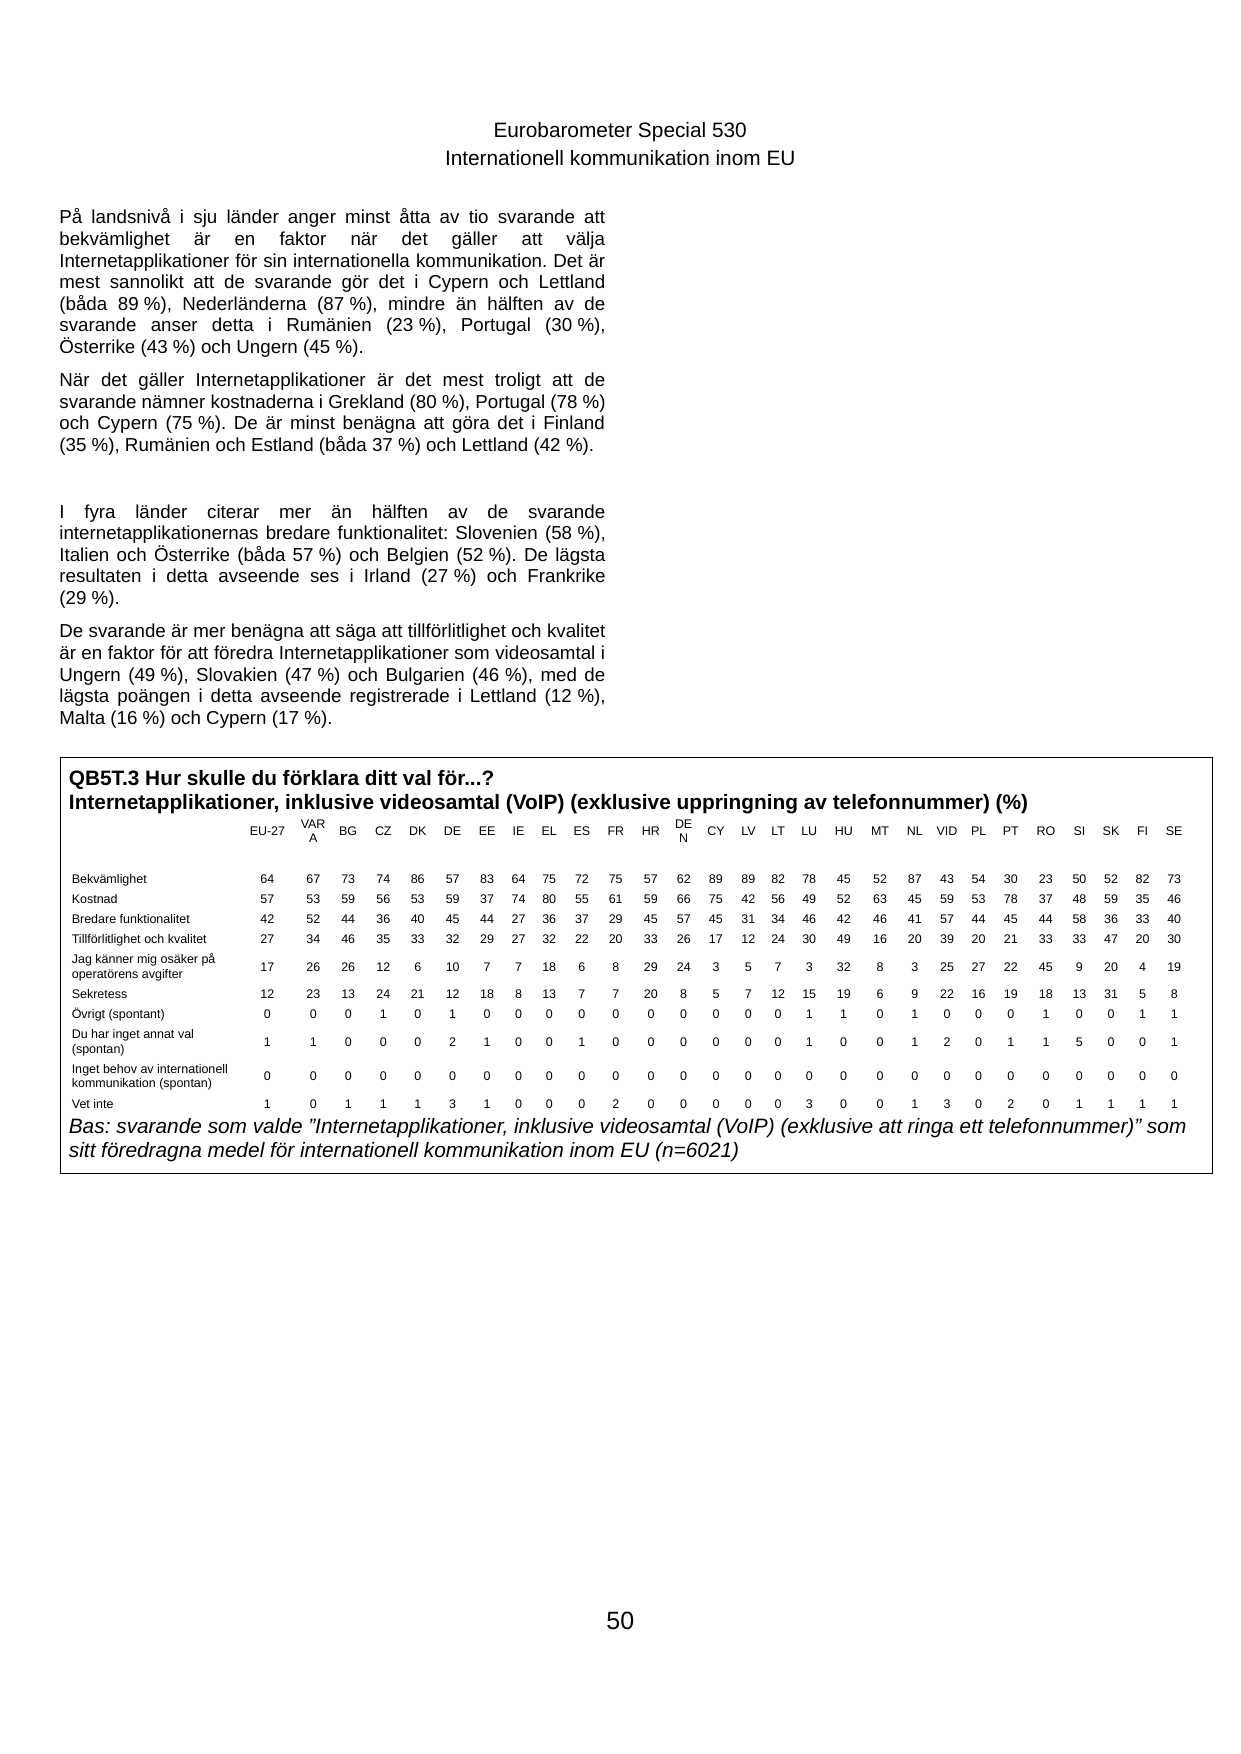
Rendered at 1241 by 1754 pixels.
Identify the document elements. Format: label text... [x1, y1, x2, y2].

table_cell Du har inget annat val (spontan) [69, 1024, 238, 1059]
table_cell 0 [533, 1059, 565, 1093]
table_cell 1 [994, 1024, 1027, 1059]
table_cell 9 [1064, 949, 1094, 984]
table_cell 0 [400, 1004, 435, 1024]
table_cell 1 [898, 1024, 931, 1059]
table_cell 0 [1128, 1024, 1157, 1059]
table_cell 1 [1157, 1094, 1191, 1114]
table_cell 0 [504, 1059, 533, 1093]
table_cell 73 [330, 869, 366, 889]
table_cell 45 [1027, 949, 1064, 984]
table_cell Bredare funktionalitet [69, 909, 238, 929]
table_cell 0 [698, 1094, 733, 1114]
table_header PL [963, 814, 994, 848]
table_cell 1 [898, 1004, 931, 1024]
table_cell 27 [963, 949, 994, 984]
table_cell 0 [698, 1024, 733, 1059]
table_cell Bekvämlighet [69, 869, 238, 889]
table_cell 0 [733, 1094, 763, 1114]
table_cell 0 [698, 1059, 733, 1093]
table_cell 0 [862, 1094, 898, 1114]
table_cell 32 [825, 949, 862, 984]
table_header VID [931, 814, 962, 848]
table_cell 0 [898, 1059, 931, 1093]
table_cell Vet inte [69, 1094, 238, 1114]
table_cell 52 [1094, 869, 1128, 889]
table_header IE [504, 814, 533, 848]
table_cell 0 [504, 1004, 533, 1024]
table_cell 36 [533, 909, 565, 929]
table_cell [793, 848, 825, 868]
table_cell 0 [763, 1094, 793, 1114]
table_cell 5 [1064, 1024, 1094, 1059]
table_cell 1 [470, 1094, 504, 1114]
table_cell 7 [470, 949, 504, 984]
table_cell 57 [931, 909, 962, 929]
table_cell 59 [435, 889, 470, 909]
table_cell 13 [1064, 984, 1094, 1004]
table_cell 36 [1094, 909, 1128, 929]
table_cell 3 [898, 949, 931, 984]
table_cell [931, 848, 962, 868]
table_cell 0 [599, 1059, 632, 1093]
table_header [69, 814, 238, 848]
table_header PT [994, 814, 1027, 848]
table_cell 37 [565, 909, 598, 929]
table_cell 0 [825, 1094, 862, 1114]
table_cell 1 [1027, 1004, 1064, 1024]
table_cell 59 [1094, 889, 1128, 909]
table_cell 0 [565, 1094, 598, 1114]
table_cell 27 [504, 929, 533, 949]
table_cell 57 [435, 869, 470, 889]
table_header RO [1027, 814, 1064, 848]
table_cell 22 [931, 984, 962, 1004]
table_cell 6 [862, 984, 898, 1004]
table_header EE [470, 814, 504, 848]
table_cell Sekretess [69, 984, 238, 1004]
table_cell 49 [825, 929, 862, 949]
table_cell 7 [565, 984, 598, 1004]
table_cell [435, 848, 470, 868]
table_header HR [633, 814, 669, 848]
table_cell 1 [1157, 1004, 1191, 1024]
table_cell 0 [633, 1094, 669, 1114]
table_cell 5 [1128, 984, 1157, 1004]
table_cell 52 [825, 889, 862, 909]
table_cell 45 [898, 889, 931, 909]
table_cell 0 [1027, 1059, 1064, 1093]
table_cell 0 [599, 1004, 632, 1024]
table_cell 53 [296, 889, 330, 909]
table_cell 3 [793, 949, 825, 984]
table_cell [862, 848, 898, 868]
table_cell 27 [238, 929, 296, 949]
table_cell [633, 848, 669, 868]
table_cell [296, 848, 330, 868]
table_cell 45 [698, 909, 733, 929]
table_cell 46 [793, 909, 825, 929]
table_cell 0 [633, 1059, 669, 1093]
table_cell 0 [296, 1094, 330, 1114]
table_cell 12 [238, 984, 296, 1004]
table_cell 48 [1064, 889, 1094, 909]
table_cell 49 [793, 889, 825, 909]
table_cell 20 [633, 984, 669, 1004]
table_cell 1 [1027, 1024, 1064, 1059]
table_cell 34 [763, 909, 793, 929]
table_header ES [565, 814, 598, 848]
table_cell 0 [733, 1004, 763, 1024]
table_cell 2 [435, 1024, 470, 1059]
table_cell 0 [470, 1059, 504, 1093]
table_cell 57 [669, 909, 698, 929]
table_cell 73 [1157, 869, 1191, 889]
table_cell 0 [1094, 1024, 1128, 1059]
table_cell [1157, 848, 1191, 868]
table_cell 0 [504, 1024, 533, 1059]
table_cell [669, 848, 698, 868]
table_cell 31 [1094, 984, 1128, 1004]
table_cell 33 [1064, 929, 1094, 949]
table_cell [1128, 848, 1157, 868]
table_cell 0 [669, 1094, 698, 1114]
table_cell 20 [1128, 929, 1157, 949]
table_cell 0 [931, 1059, 962, 1093]
table_cell 59 [633, 889, 669, 909]
table_cell 80 [533, 889, 565, 909]
text När det gäller Internetapplikationer är det mest troligt att de svarande nämner kostnaderna i Grekland (80 %), Portugal (78 %) och Cypern (75 %). De är minst benägna att göra det i Finland (35 %), Rumänien och Estland (båda 37 %) och Lettland (42 %). [59, 369, 605, 455]
table_cell 74 [504, 889, 533, 909]
table_cell 0 [533, 1004, 565, 1024]
table_cell 75 [698, 889, 733, 909]
table_header HU [825, 814, 862, 848]
table_cell 25 [931, 949, 962, 984]
table_cell 0 [698, 1004, 733, 1024]
table_cell 19 [1157, 949, 1191, 984]
table_cell 10 [435, 949, 470, 984]
table_cell 30 [793, 929, 825, 949]
table_cell 0 [504, 1094, 533, 1114]
table_cell 15 [793, 984, 825, 1004]
table_cell 1 [1157, 1024, 1191, 1059]
table_cell 0 [330, 1004, 366, 1024]
table_cell 42 [733, 889, 763, 909]
table_cell 0 [825, 1024, 862, 1059]
table_cell 1 [470, 1024, 504, 1059]
table_cell [599, 848, 632, 868]
table_cell 40 [1157, 909, 1191, 929]
table_cell 0 [1064, 1004, 1094, 1024]
table_cell 18 [533, 949, 565, 984]
table_cell Övrigt (spontant) [69, 1004, 238, 1024]
table_cell 1 [1128, 1094, 1157, 1114]
table_cell 44 [1027, 909, 1064, 929]
table_cell [1027, 848, 1064, 868]
table_cell [994, 848, 1027, 868]
text De svarande är mer benägna att säga att tillförlitlighet och kvalitet är en faktor för att föredra Internetapplikationer som videosamtal i Ungern (49 %), Slovakien (47 %) och Bulgarien (46 %), med de lägsta poängen i detta avseende registrerade i Lettland (12 %), Malta (16 %) och Cypern (17 %). [59, 620, 605, 728]
table_cell 0 [963, 1024, 994, 1059]
table_cell [763, 848, 793, 868]
table_cell 45 [633, 909, 669, 929]
table_header NL [898, 814, 931, 848]
table_cell 31 [733, 909, 763, 929]
table_cell 0 [862, 1004, 898, 1024]
table_cell 37 [470, 889, 504, 909]
table_header DK [400, 814, 435, 848]
table_cell 53 [400, 889, 435, 909]
text Bas: svarande som valde ”Internetapplikationer, inklusive videosamtal (VoIP) (exklusive att ringa ett telefonnummer)” som sitt föredragna medel för internationell kommunikation inom EU (n=6021) [69, 1114, 1203, 1162]
table_cell 2 [994, 1094, 1027, 1114]
table_cell 35 [366, 929, 400, 949]
table_cell 0 [963, 1004, 994, 1024]
table_cell 3 [435, 1094, 470, 1114]
table_cell 1 [898, 1094, 931, 1114]
table_cell 0 [330, 1024, 366, 1059]
text QB5T.3 Hur skulle du förklara ditt val för...? [69, 766, 1203, 790]
table_cell 12 [763, 984, 793, 1004]
table_cell 24 [366, 984, 400, 1004]
table_cell 0 [470, 1004, 504, 1024]
table_cell [733, 848, 763, 868]
table_cell 0 [1027, 1094, 1064, 1114]
table_cell 20 [963, 929, 994, 949]
table_cell 36 [366, 909, 400, 929]
table_cell 62 [669, 869, 698, 889]
table_cell 1 [296, 1024, 330, 1059]
table_header LT [763, 814, 793, 848]
table_cell 59 [931, 889, 962, 909]
table_cell 1 [330, 1094, 366, 1114]
table_cell 19 [825, 984, 862, 1004]
table_cell 20 [898, 929, 931, 949]
table_cell [1094, 848, 1128, 868]
table_cell 0 [793, 1059, 825, 1093]
table_cell 0 [763, 1024, 793, 1059]
table_cell 4 [1128, 949, 1157, 984]
table_cell 55 [565, 889, 598, 909]
table_cell 0 [633, 1004, 669, 1024]
table_cell 1 [1094, 1094, 1128, 1114]
table_cell 12 [733, 929, 763, 949]
table_cell 82 [763, 869, 793, 889]
table_cell 64 [504, 869, 533, 889]
table_cell [698, 848, 733, 868]
table_cell 41 [898, 909, 931, 929]
table_cell 17 [238, 949, 296, 984]
table_cell 46 [862, 909, 898, 929]
table_cell 33 [1128, 909, 1157, 929]
table_cell 0 [862, 1024, 898, 1059]
text Internetapplikationer, inklusive videosamtal (VoIP) (exklusive uppringning av telefonnummer) (%) [69, 790, 1203, 814]
table_cell 20 [1094, 949, 1128, 984]
table_cell 0 [435, 1059, 470, 1093]
table_cell 3 [698, 949, 733, 984]
table_cell 18 [1027, 984, 1064, 1004]
table_cell 13 [533, 984, 565, 1004]
table_cell Kostnad [69, 889, 238, 909]
table_cell 16 [862, 929, 898, 949]
table_cell 0 [825, 1059, 862, 1093]
table_cell 0 [669, 1004, 698, 1024]
table_cell 0 [1157, 1059, 1191, 1093]
table_cell 1 [435, 1004, 470, 1024]
table_cell 23 [1027, 869, 1064, 889]
table_cell 8 [599, 949, 632, 984]
table_cell 1 [793, 1024, 825, 1059]
table_cell 22 [994, 949, 1027, 984]
text I fyra länder citerar mer än hälften av de svarande internetapplikationernas bredare funktionalitet: Slovenien (58 %), Italien och Österrike (båda 57 %) och Belgien (52 %). De lägsta resultaten i detta avseende ses i Irland (27 %) och Frankrike (29 %). [59, 501, 605, 608]
table_cell 22 [565, 929, 598, 949]
table_cell 45 [994, 909, 1027, 929]
table_header FR [599, 814, 632, 848]
table_cell 5 [698, 984, 733, 1004]
table_cell 26 [296, 949, 330, 984]
table_cell 0 [533, 1024, 565, 1059]
table_cell 7 [763, 949, 793, 984]
table_cell 46 [330, 929, 366, 949]
table_header LV [733, 814, 763, 848]
table_cell 0 [533, 1094, 565, 1114]
table_cell 0 [330, 1059, 366, 1093]
table_cell 2 [931, 1024, 962, 1059]
table_cell 0 [296, 1059, 330, 1093]
table_cell 29 [470, 929, 504, 949]
table_cell 8 [1157, 984, 1191, 1004]
table_cell 53 [963, 889, 994, 909]
table_cell [504, 848, 533, 868]
table_cell 72 [565, 869, 598, 889]
table_cell 82 [1128, 869, 1157, 889]
table_cell 56 [763, 889, 793, 909]
table_cell 0 [1094, 1004, 1128, 1024]
table_cell 1 [400, 1094, 435, 1114]
table_cell 0 [400, 1059, 435, 1093]
table_cell 75 [533, 869, 565, 889]
table_cell 63 [862, 889, 898, 909]
table_cell 21 [400, 984, 435, 1004]
table_cell 0 [862, 1059, 898, 1093]
table_cell 0 [366, 1024, 400, 1059]
table_header EU-27 [238, 814, 296, 848]
table_cell 57 [238, 889, 296, 909]
table_cell 24 [669, 949, 698, 984]
table_cell 1 [1128, 1004, 1157, 1024]
table_cell 0 [599, 1024, 632, 1059]
table_cell 74 [366, 869, 400, 889]
table_cell 24 [763, 929, 793, 949]
table_header CZ [366, 814, 400, 848]
table_header VARA [296, 814, 330, 848]
table_cell 78 [994, 889, 1027, 909]
table_cell 44 [470, 909, 504, 929]
table_cell 43 [931, 869, 962, 889]
table_cell 44 [963, 909, 994, 929]
text På landsnivå i sju länder anger minst åtta av tio svarande att bekvämlighet är en faktor när det gäller att välja Internetapplikationer för sin internationella kommunikation. Det är mest sannolikt att de svarande gör det i Cypern och Lettland (båda 89 %), Nederländerna (87 %), mindre än hälften av de svarande anser detta i Rumänien (23 %), Portugal (30 %), Österrike (43 %) och Ungern (45 %). [59, 206, 605, 357]
table_cell 42 [238, 909, 296, 929]
table_cell 7 [504, 949, 533, 984]
table_cell 30 [1157, 929, 1191, 949]
table_cell 0 [994, 1004, 1027, 1024]
table_cell 0 [1128, 1059, 1157, 1093]
table_cell 40 [400, 909, 435, 929]
table_cell 3 [931, 1094, 962, 1114]
table_cell 7 [599, 984, 632, 1004]
table_cell 8 [862, 949, 898, 984]
table_cell 0 [763, 1004, 793, 1024]
table_cell 5 [733, 949, 763, 984]
table_header MT [862, 814, 898, 848]
table_cell [366, 848, 400, 868]
table_cell 83 [470, 869, 504, 889]
table_cell 89 [698, 869, 733, 889]
table_cell 34 [296, 929, 330, 949]
table_cell 29 [633, 949, 669, 984]
table_cell 7 [733, 984, 763, 1004]
table_header EL [533, 814, 565, 848]
table_cell 57 [633, 869, 669, 889]
table_cell 45 [825, 869, 862, 889]
table_cell 23 [296, 984, 330, 1004]
table_cell [238, 848, 296, 868]
table_cell 0 [733, 1024, 763, 1059]
table_cell 0 [763, 1059, 793, 1093]
table_cell 0 [366, 1059, 400, 1093]
table_cell 33 [633, 929, 669, 949]
table_cell 56 [366, 889, 400, 909]
table_cell 8 [669, 984, 698, 1004]
table_cell 59 [330, 889, 366, 909]
table_cell 32 [435, 929, 470, 949]
table_cell 0 [633, 1024, 669, 1059]
table_cell 29 [599, 909, 632, 929]
table_cell 12 [366, 949, 400, 984]
table_cell 44 [330, 909, 366, 929]
table_cell 33 [1027, 929, 1064, 949]
table_cell 87 [898, 869, 931, 889]
table_cell 12 [435, 984, 470, 1004]
table_cell [898, 848, 931, 868]
table_cell 3 [793, 1094, 825, 1114]
table_cell 0 [1064, 1059, 1094, 1093]
table_cell 2 [599, 1094, 632, 1114]
table_cell 0 [565, 1004, 598, 1024]
table_cell 0 [238, 1004, 296, 1024]
table_cell 0 [963, 1094, 994, 1114]
table_cell 86 [400, 869, 435, 889]
table_cell 46 [1157, 889, 1191, 909]
table_cell 45 [435, 909, 470, 929]
table_cell 26 [669, 929, 698, 949]
table_cell 1 [565, 1024, 598, 1059]
table_cell [1064, 848, 1094, 868]
table_cell 19 [994, 984, 1027, 1004]
table_header LU [793, 814, 825, 848]
table_cell 1 [793, 1004, 825, 1024]
table_cell 13 [330, 984, 366, 1004]
table_header DE [435, 814, 470, 848]
table_header SK [1094, 814, 1128, 848]
table_cell [533, 848, 565, 868]
table_cell Inget behov av internationell kommunikation (spontan) [69, 1059, 238, 1093]
table_cell [330, 848, 366, 868]
table_cell [963, 848, 994, 868]
table_cell 20 [599, 929, 632, 949]
table_cell 78 [793, 869, 825, 889]
table_header DEN [669, 814, 698, 848]
table_cell 89 [733, 869, 763, 889]
table_cell 61 [599, 889, 632, 909]
table_cell Tillförlitlighet och kvalitet [69, 929, 238, 949]
table_cell 17 [698, 929, 733, 949]
table_cell 6 [400, 949, 435, 984]
table_cell 26 [330, 949, 366, 984]
table_cell 0 [994, 1059, 1027, 1093]
table_cell 27 [504, 909, 533, 929]
table_header SI [1064, 814, 1094, 848]
table_cell [470, 848, 504, 868]
table_cell [400, 848, 435, 868]
table_cell 1 [1064, 1094, 1094, 1114]
table_cell 32 [533, 929, 565, 949]
table_cell 75 [599, 869, 632, 889]
table_cell 1 [825, 1004, 862, 1024]
table_cell 8 [504, 984, 533, 1004]
table_cell 67 [296, 869, 330, 889]
table_cell 39 [931, 929, 962, 949]
table_cell 1 [238, 1024, 296, 1059]
table_cell [825, 848, 862, 868]
table_cell 30 [994, 869, 1027, 889]
table_cell 1 [366, 1004, 400, 1024]
table_cell Jag känner mig osäker på operatörens avgifter [69, 949, 238, 984]
table_header BG [330, 814, 366, 848]
table_cell 33 [400, 929, 435, 949]
table_cell [565, 848, 598, 868]
table_cell 35 [1128, 889, 1157, 909]
table_cell 0 [669, 1059, 698, 1093]
table_cell 50 [1064, 869, 1094, 889]
table_cell 18 [470, 984, 504, 1004]
table_cell 21 [994, 929, 1027, 949]
table_cell 6 [565, 949, 598, 984]
table_cell 54 [963, 869, 994, 889]
table_cell 9 [898, 984, 931, 1004]
table_cell 58 [1064, 909, 1094, 929]
table_cell 0 [963, 1059, 994, 1093]
table_cell 47 [1094, 929, 1128, 949]
table_cell 0 [400, 1024, 435, 1059]
table_cell 64 [238, 869, 296, 889]
table_cell 1 [238, 1094, 296, 1114]
table_cell 16 [963, 984, 994, 1004]
table_cell 0 [931, 1004, 962, 1024]
table_header CY [698, 814, 733, 848]
table_header FI [1128, 814, 1157, 848]
table_cell 0 [238, 1059, 296, 1093]
table_cell [69, 848, 238, 868]
table_cell 52 [862, 869, 898, 889]
table_cell 66 [669, 889, 698, 909]
table_cell 37 [1027, 889, 1064, 909]
table_cell 0 [296, 1004, 330, 1024]
table_cell 52 [296, 909, 330, 929]
table_cell 0 [1094, 1059, 1128, 1093]
table_cell 0 [669, 1024, 698, 1059]
table_header SE [1157, 814, 1191, 848]
table_cell 0 [733, 1059, 763, 1093]
table_cell 1 [366, 1094, 400, 1114]
table_cell 42 [825, 909, 862, 929]
table_cell 0 [565, 1059, 598, 1093]
